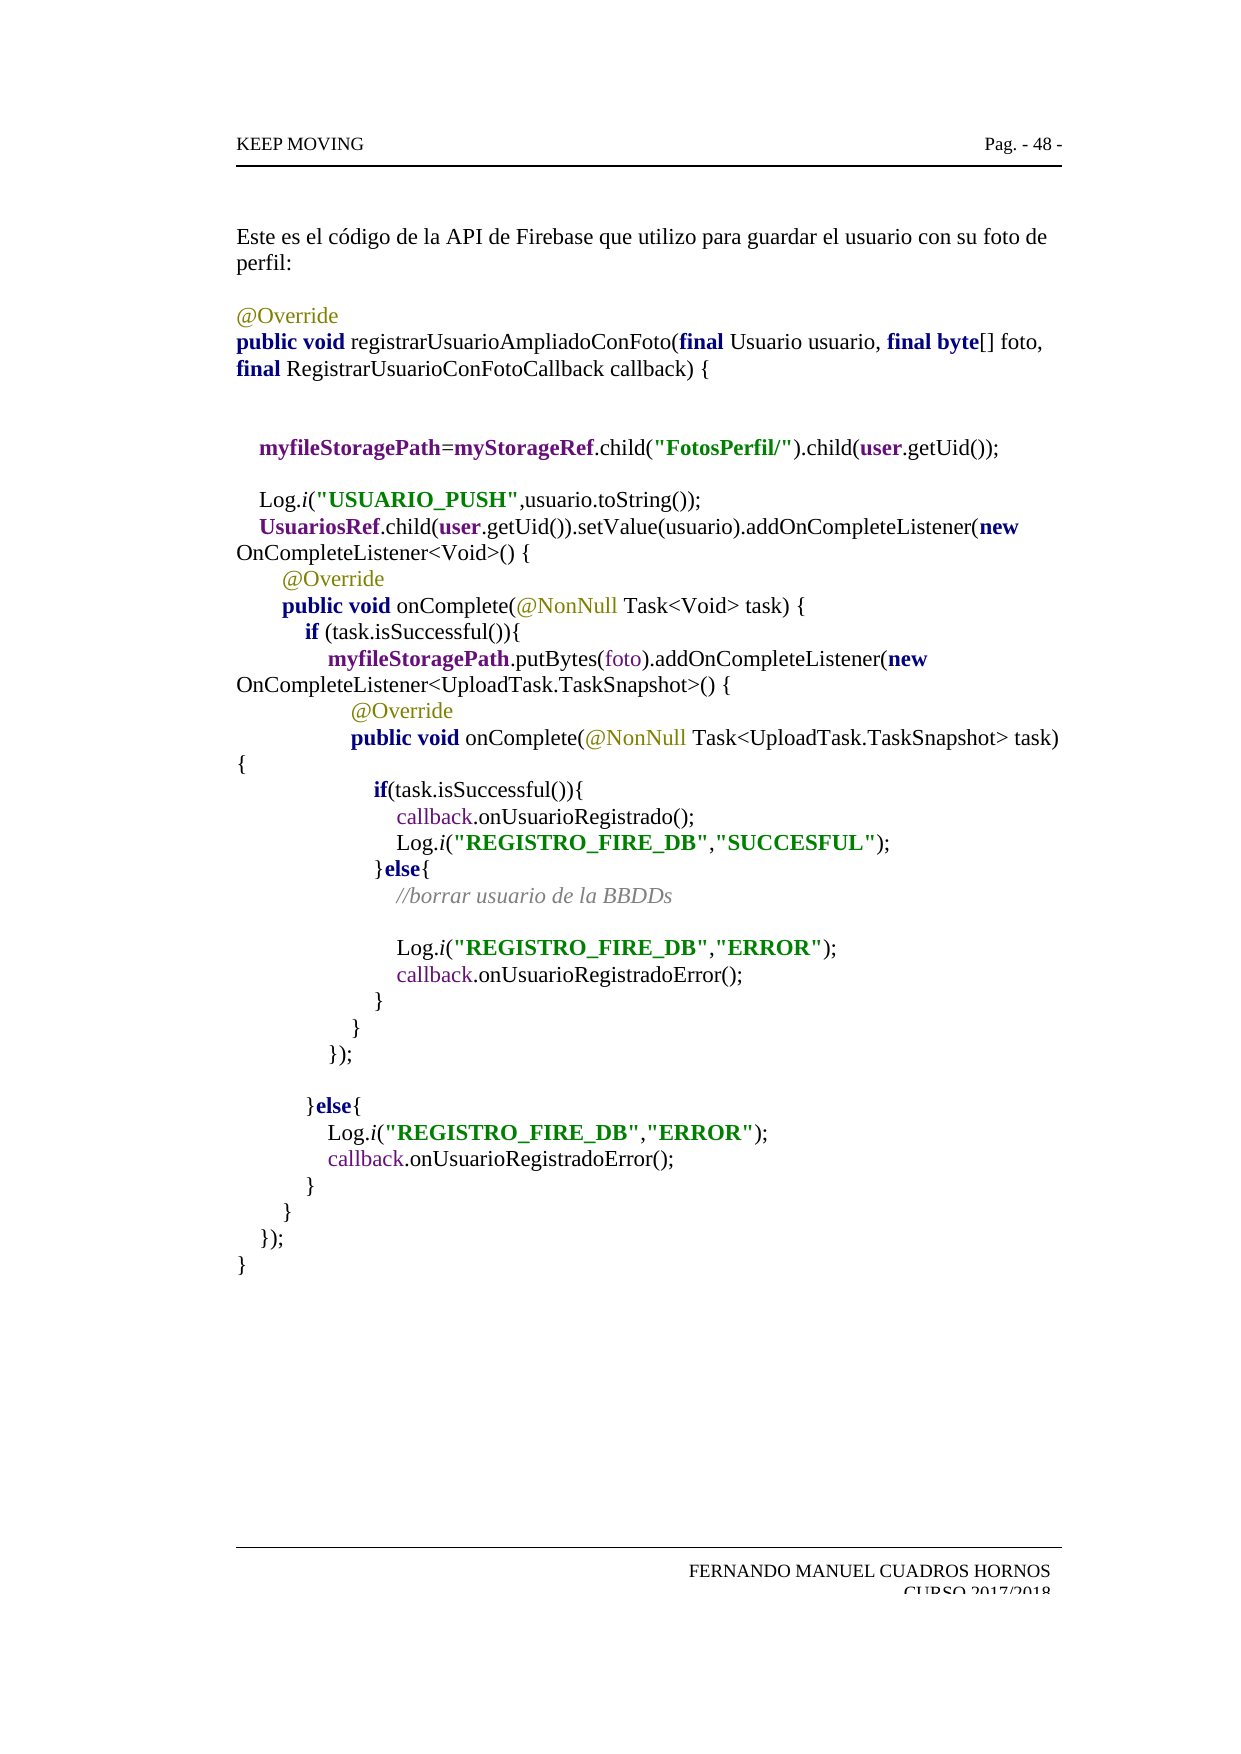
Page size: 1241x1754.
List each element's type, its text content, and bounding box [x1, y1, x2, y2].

text @Override public void registrarUsuarioAmpliadoConFoto(final Usuario usuario, final byte[] foto, final RegistrarUsuarioConFotoCallback callback) { myfileStoragePath=myStorageRef.child("FotosPerfil/").child(user.getUid()); Log.i("USUARIO_PUSH",usuario.toString()); UsuariosRef.child(user.getUid()).setValue(usuario).addOnCompleteListener(new OnCompleteListener<Void>() { @Override public void onComplete(@NonNull Task<Void> task) { if (task.isSuccessful()){ myfileStoragePath.putBytes(foto).addOnCompleteListener(new OnCompleteListener<UploadTask.TaskSnapshot>() { @Override public void onComplete(@NonNull Task<UploadTask.TaskSnapshot> task) { if(task.isSuccessful()){ callback.onUsuarioRegistrado(); Log.i("REGISTRO_FIRE_DB","SUCCESFUL"); }else{ //borrar usuario de la BBDDs Log.i("REGISTRO_FIRE_DB","ERROR"); callback.onUsuarioRegistradoError(); } } }); }else{ Log.i("REGISTRO_FIRE_DB","ERROR"); callback.onUsuarioRegistradoError(); } } }); } [236, 276, 1062, 1277]
text Este es el código de la API de Firebase que utilizo para guardar el usuario con su foto de perfil: [236, 223, 1062, 276]
